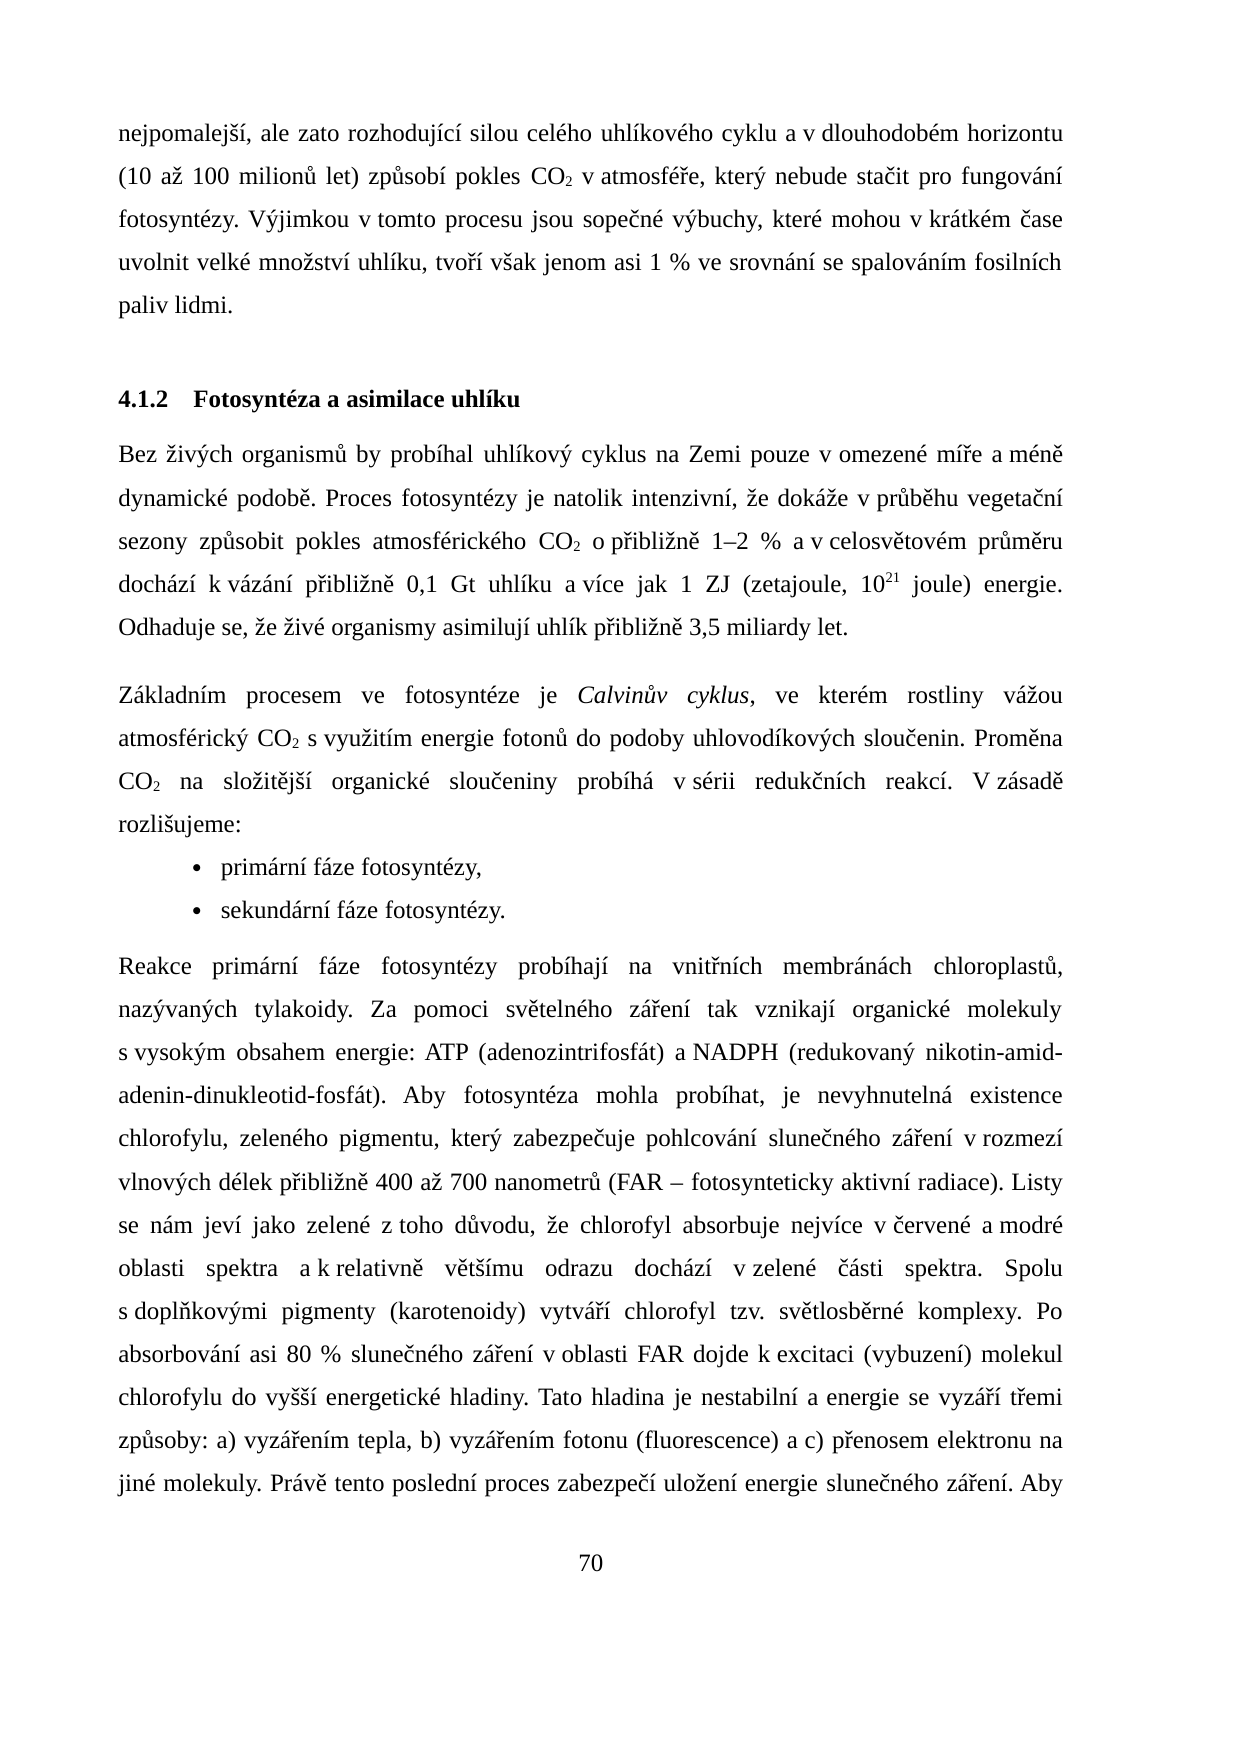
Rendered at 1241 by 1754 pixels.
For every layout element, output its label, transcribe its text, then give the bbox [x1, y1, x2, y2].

list primární fáze fotosyntézy, [193, 852, 1063, 881]
text Bez živých organismů by probíhal uhlíkový cyklus na Zemi pouze v omezené míře a méně dynamické podobě. Proces fotosyntézy je natolik intenzivní, že dokáže v průběhu vegetační sezony způsobit pokles atmosférického CO2 o přibližně 1–2 % a v celosvětovém průměru dochází k vázání přibližně 0,1 Gt uhlíku a více jak 1 ZJ (zetajoule, 1021 joule) energie. Odhaduje se, že živé organismy asimilují uhlík přibližně 3,5 miliardy let. [118, 439, 1063, 641]
subtitle Fotosyntéza a asimilace uhlíku [118, 384, 1063, 413]
list sekundární fáze fotosyntézy. [193, 896, 1063, 924]
text nejpomalejší, ale zato rozhodující silou celého uhlíkového cyklu a v dlouhodobém horizontu (10 až 100 milionů let) způsobí pokles CO2 v atmosféře, který nebude stačit pro fungování fotosyntézy. Výjimkou v tomto procesu jsou sopečné výbuchy, které mohou v krátkém čase uvolnit velké množství uhlíku, tvoří však jenom asi 1 % ve srovnání se spalováním fosilních paliv lidmi. [118, 118, 1063, 319]
text Reakce primární fáze fotosyntézy probíhají na vnitřních membránách chloroplastů, nazývaných tylakoidy. Za pomoci světelného záření tak vznikají organické molekuly s vysokým obsahem energie: ATP (adenozintrifosfát) a NADPH (redukovaný nikotin-amid-adenin-dinukleotid-fosfát). Aby fotosyntéza mohla probíhat, je nevyhnutelná existence chlorofylu, zeleného pigmentu, který zabezpečuje pohlcování slunečného záření v rozmezí vlnových délek přibližně 400 až 700 nanometrů (FAR – fotosynteticky aktivní radiace). Listy se nám jeví jako zelené z toho důvodu, že chlorofyl absorbuje nejvíce v červené a modré oblasti spektra a k relativně většímu odrazu dochází v zelené části spektra. Spolu s doplňkovými pigmenty (karotenoidy) vytváří chlorofyl tzv. světlosběrné komplexy. Po absorbování asi 80 % slunečného záření v oblasti FAR dojde k excitaci (vybuzení) molekul chlorofylu do vyšší energetické hladiny. Tato hladina je nestabilní a energie se vyzáří třemi způsoby: a) vyzářením tepla, b) vyzářením fotonu (fluorescence) a c) přenosem elektronu na jiné molekuly. Právě tento poslední proces zabezpečí uložení energie slunečného záření. Aby [118, 951, 1063, 1497]
text Základním procesem ve fotosyntéze je Calvinův cyklus, ve kterém rostliny vážou atmosférický CO2 s využitím energie fotonů do podoby uhlovodíkových sloučenin. Proměna CO2 na složitější organické sloučeniny probíhá v sérii redukčních reakcí. V zásadě rozlišujeme: [118, 680, 1063, 838]
